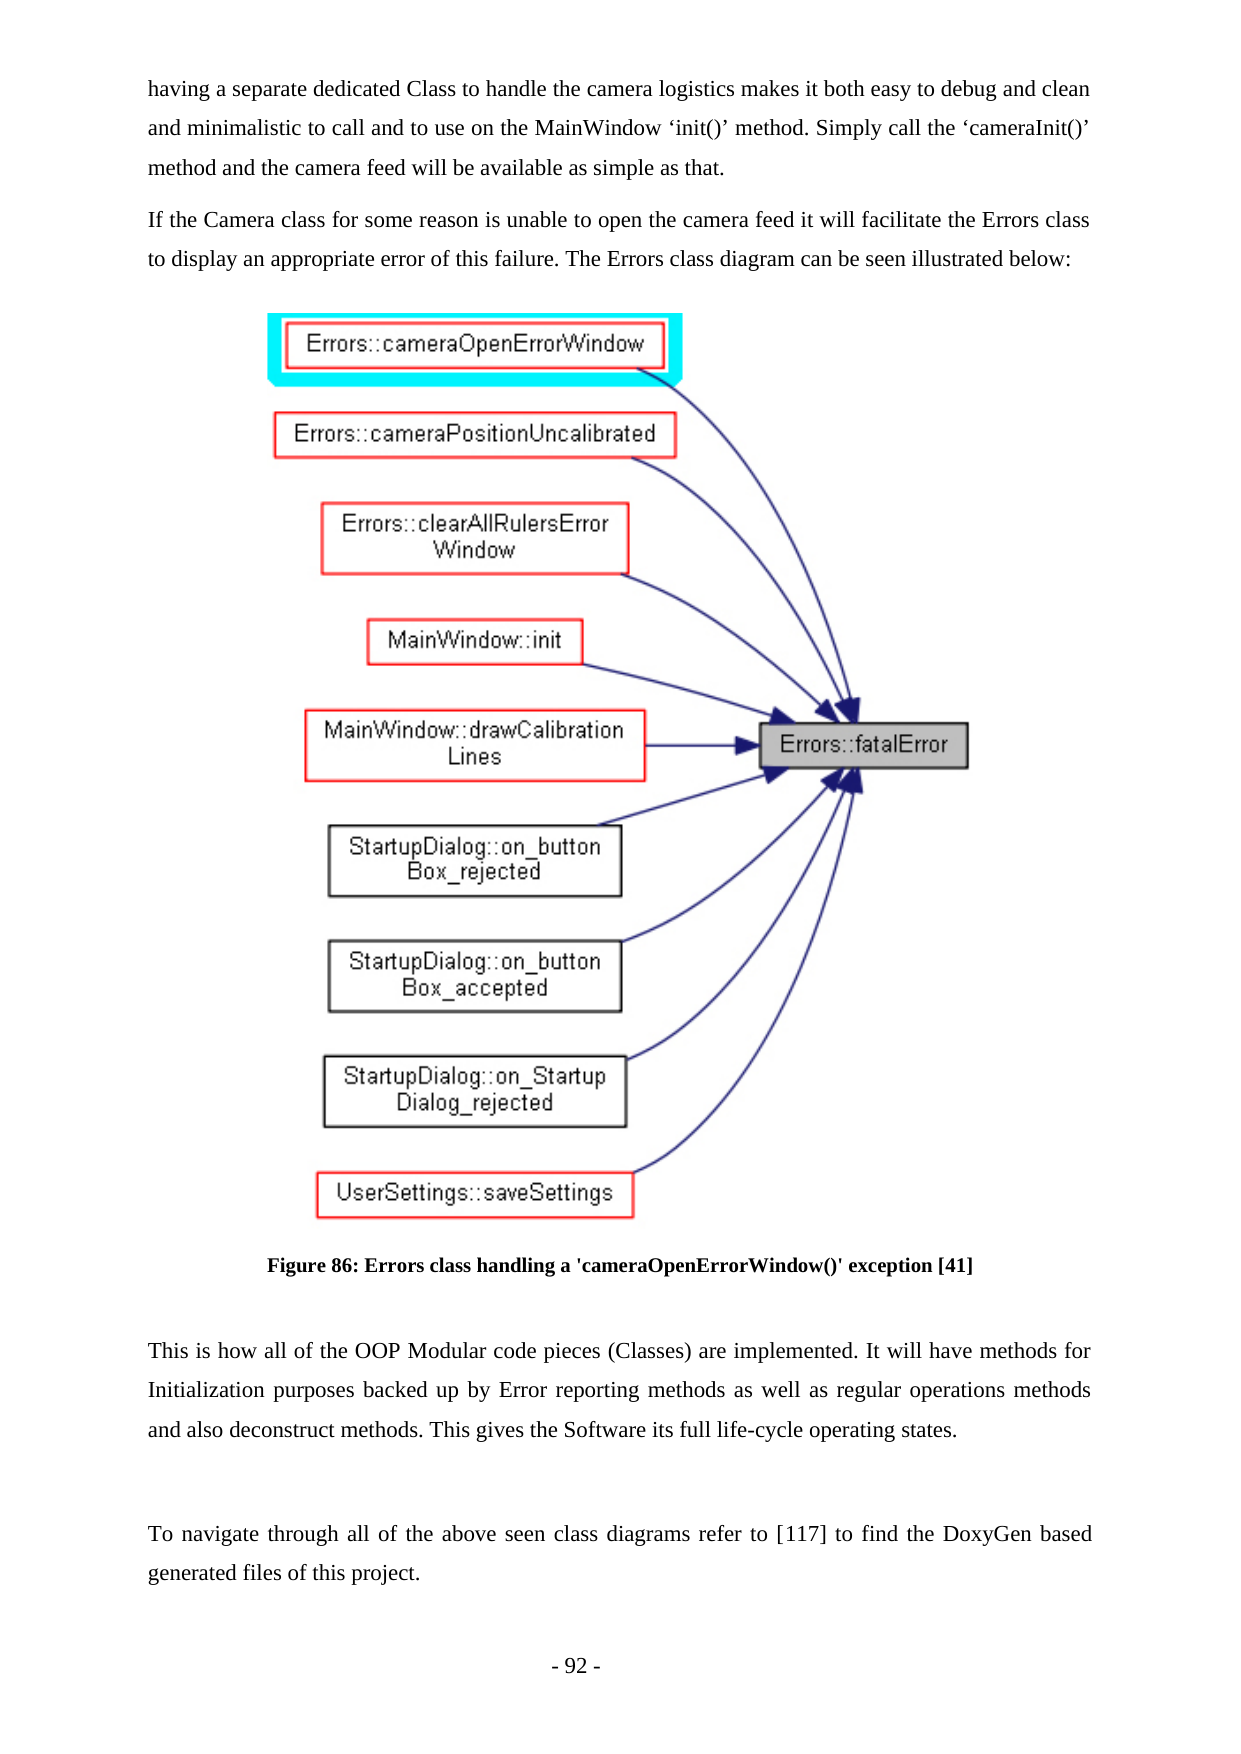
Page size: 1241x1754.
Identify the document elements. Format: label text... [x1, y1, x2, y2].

text This is how all of the OOP Modular code pieces (Classes) are implemented. It will have methods for Initialization purposes backed up by Error reporting methods as well as regular operations methods and also deconstruct methods. This gives the Software its full life-cycle operating states. [148, 1337, 1092, 1442]
text having a separate dedicated Class to handle the camera logistics makes it both easy to debug and clean and minimalistic to call and to use on the MainWindow ‘init()’ method. Simply call the ‘cameraInit()’ method and the camera feed will be available as simple as that. [148, 75, 1092, 180]
text Figure 86: Errors class handling a 'cameraOpenErrorWindow()' exception [41] [267, 1229, 978, 1277]
picture [266, 313, 978, 1229]
text If the Camera class for some reason is unable to open the camera feed it will facilitate the Errors class to display an appropriate error of this failure. The Errors class diagram can be seen illustrated below: [148, 206, 1092, 272]
text To navigate through all of the above seen class diagrams refer to [117] to find the DoxyGen based generated files of this project. [148, 1520, 1092, 1586]
